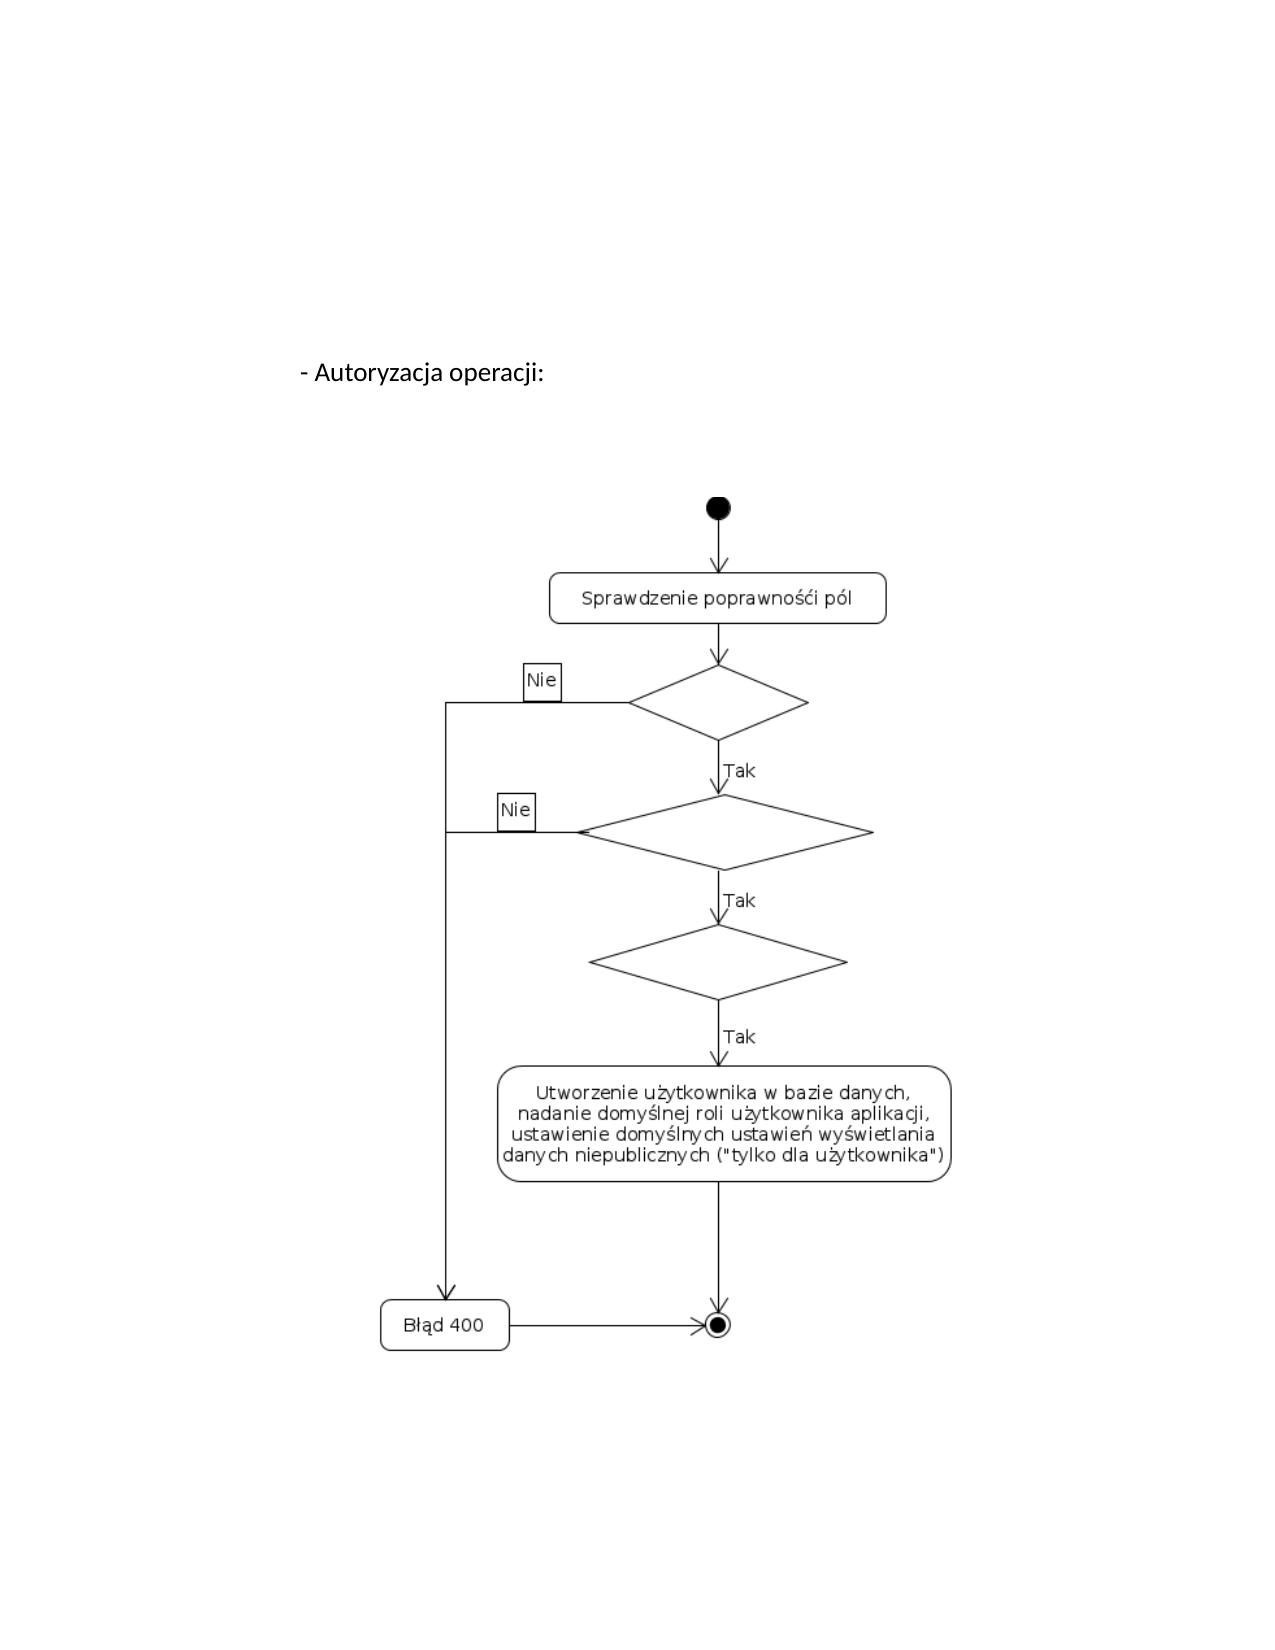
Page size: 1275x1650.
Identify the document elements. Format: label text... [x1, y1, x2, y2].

subtitle - Autoryzacja operacji: [150, 356, 1125, 389]
